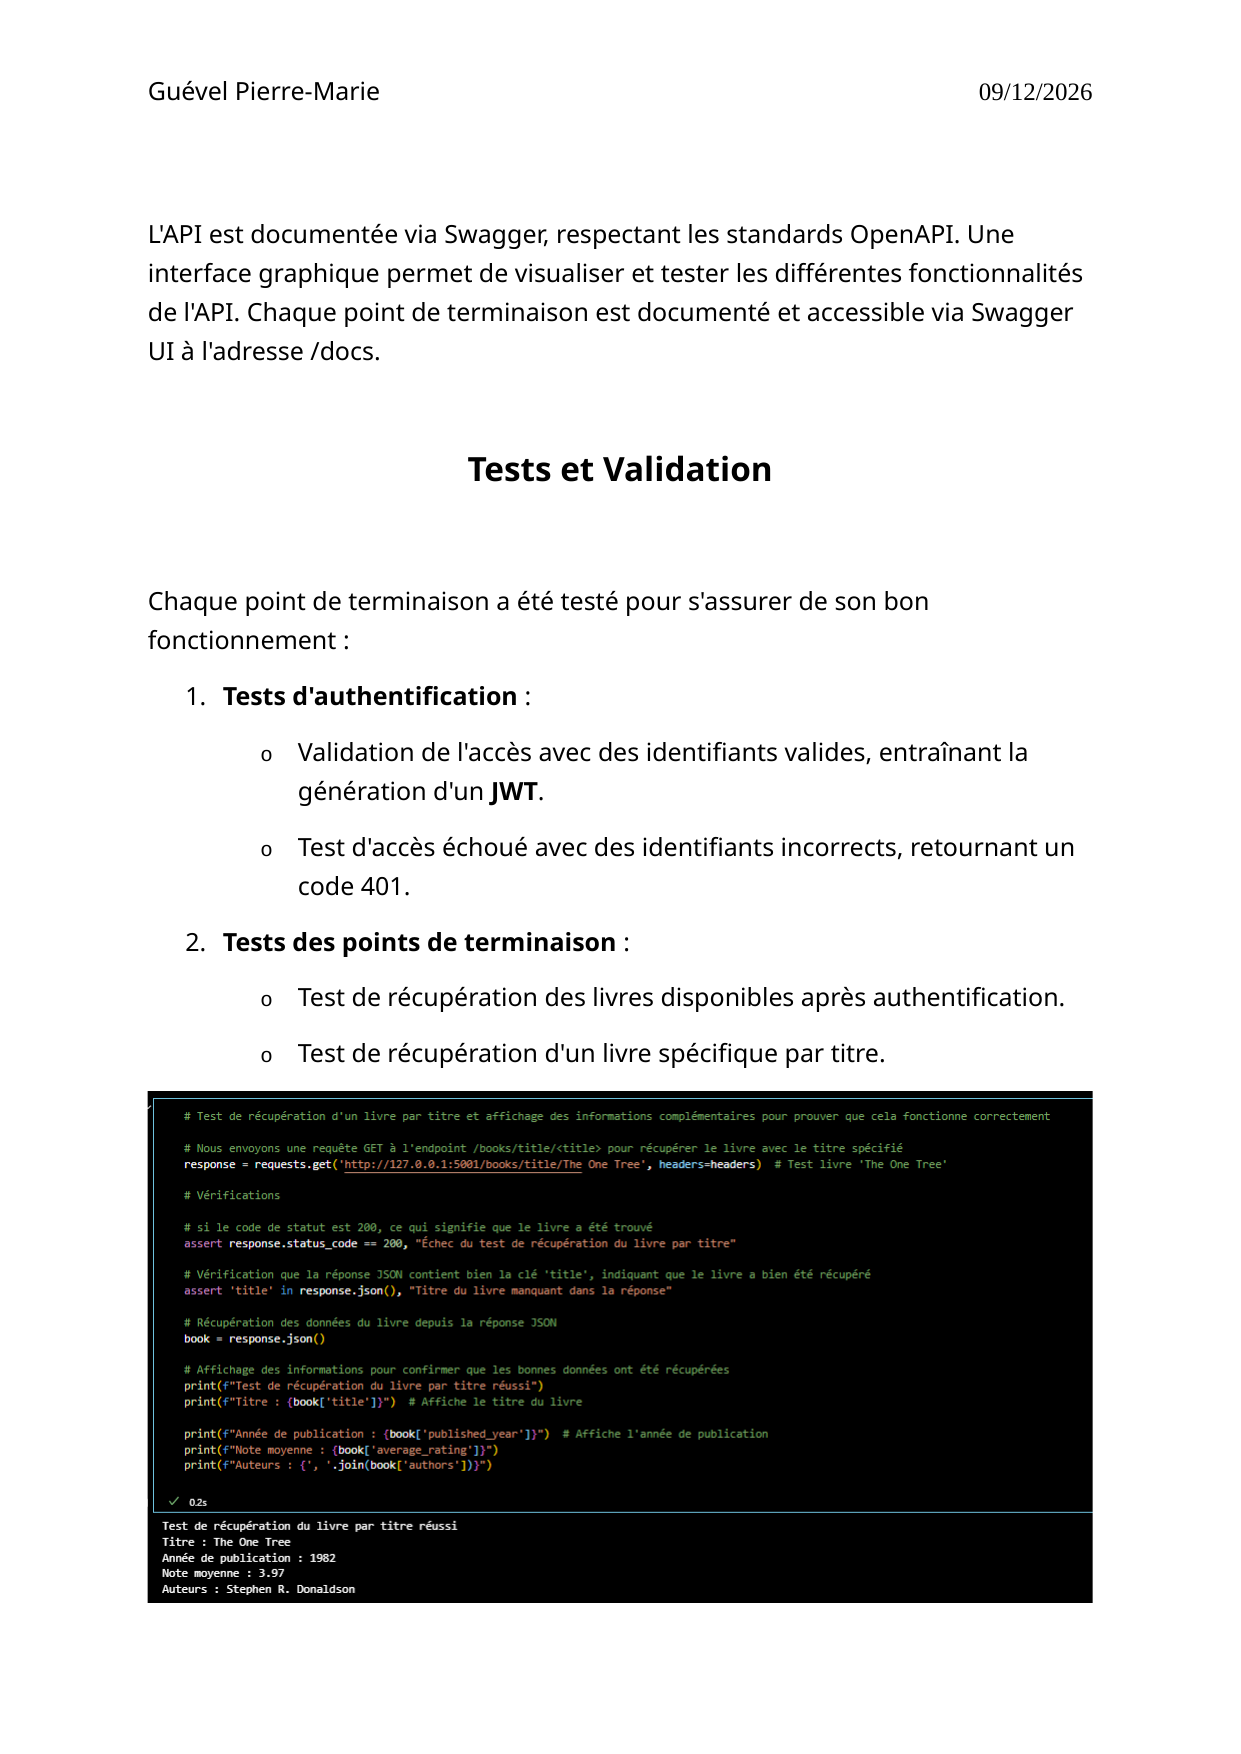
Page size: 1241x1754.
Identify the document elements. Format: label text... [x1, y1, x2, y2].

text Chaque point de terminaison a été testé pour s'assurer de son bon fonctionnement : [148, 583, 1093, 657]
list Tests des points de terminaison : [185, 924, 1093, 958]
list Test d'accès échoué avec des identifiants incorrects, retournant un code 401. [260, 829, 1093, 902]
list Test de récupération d'un livre spécifique par titre. [260, 1036, 1093, 1070]
text L'API est documentée via Swagger, respectant les standards OpenAPI. Une interface graphique permet de visualiser et tester les différentes fonctionnalités de l'API. Chaque point de terminaison est documenté et accessible via Swagger UI à l'adresse /docs. [148, 216, 1093, 368]
list Validation de l'accès avec des identifiants valides, entraînant la génération d'un JWT. [260, 734, 1093, 807]
list Tests d'authentification : [185, 678, 1093, 712]
text Tests et Validation [148, 446, 1093, 491]
list Test de récupération des livres disponibles après authentification. [260, 980, 1093, 1014]
